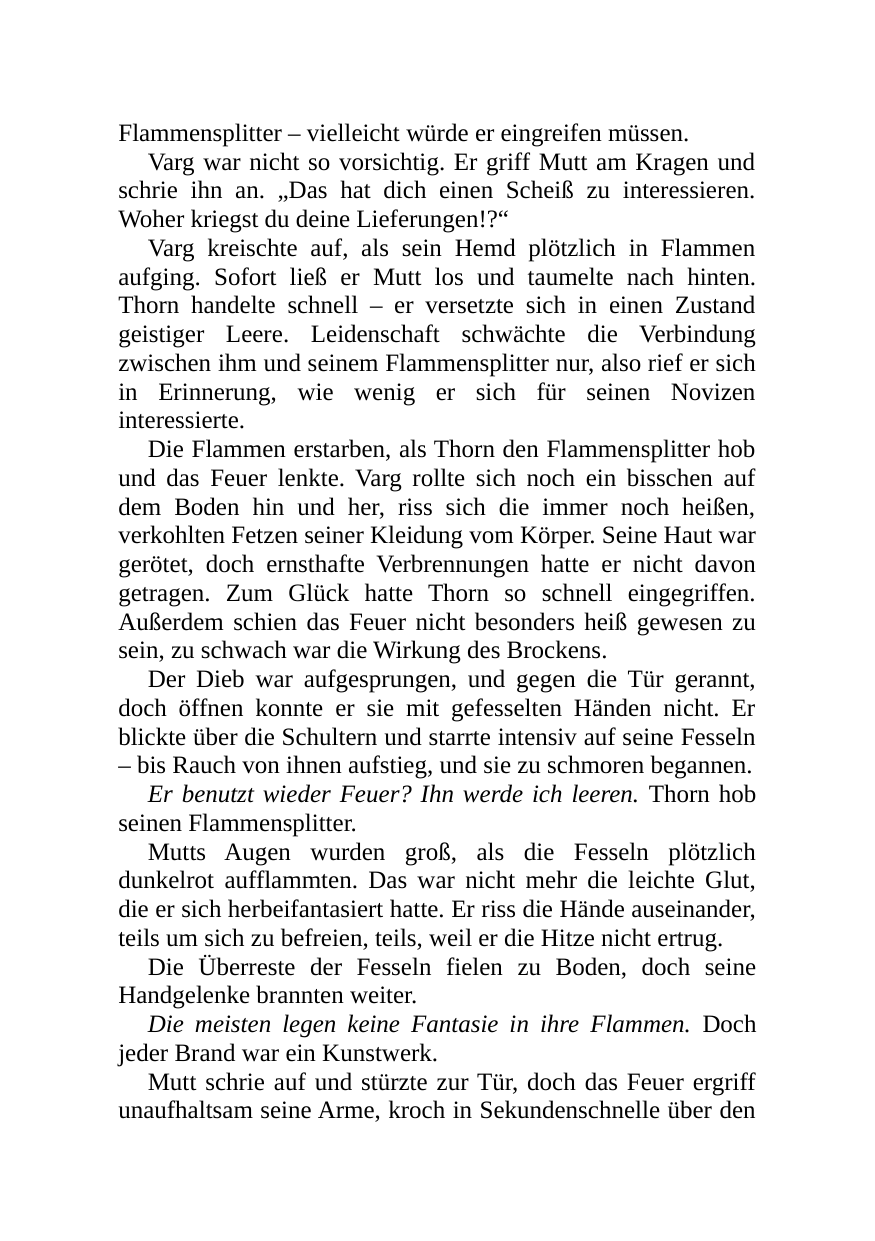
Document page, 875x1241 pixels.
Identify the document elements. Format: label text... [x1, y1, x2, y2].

text Die Überreste der Fesseln fielen zu Boden, doch seine Handgelenke brannten weiter. [118, 952, 756, 1009]
text Mutts Augen wurden groß, als die Fesseln plötzlich dunkelrot aufflammten. Das war nicht mehr die leichte Glut, die er sich herbeifantasiert hatte. Er riss die Hände auseinander, teils um sich zu befreien, teils, weil er die Hitze nicht ertrug. [118, 837, 756, 952]
text Mutt schrie auf und stürzte zur Tür, doch das Feuer ergriff unaufhaltsam seine Arme, kroch in Sekundenschnelle über den [118, 1067, 756, 1124]
text Varg war nicht so vorsichtig. Er griff Mutt am Kragen und schrie ihn an. „Das hat dich einen Scheiß zu interessieren. Woher kriegst du deine Lieferungen!?“ [118, 147, 756, 233]
text Die meisten legen keine Fantasie in ihre Flammen. Doch jeder Brand war ein Kunstwerk. [118, 1009, 756, 1067]
text Die Flammen erstarben, als Thorn den Flammensplitter hob und das Feuer lenkte. Varg rollte sich noch ein bisschen auf dem Boden hin und her, riss sich die immer noch heißen, verkohlten Fetzen seiner Kleidung vom Körper. Seine Haut war gerötet, doch ernsthafte Verbrennungen hatte er nicht davon getragen. Zum Glück hatte Thorn so schnell eingegriffen. Außerdem schien das Feuer nicht besonders heiß gewesen zu sein, zu schwach war die Wirkung des Brockens. [118, 434, 756, 664]
text Varg kreischte auf, als sein Hemd plötzlich in Flammen aufging. Sofort ließ er Mutt los und taumelte nach hinten. Thorn handelte schnell – er versetzte sich in einen Zustand geistiger Leere. Leidenschaft schwächte die Verbindung zwischen ihm und seinem Flammensplitter nur, also rief er sich in Erinnerung, wie wenig er sich für seinen Novizen interessierte. [118, 233, 756, 434]
text Der Dieb war aufgesprungen, und gegen die Tür gerannt, doch öffnen konnte er sie mit gefesselten Händen nicht. Er blickte über die Schultern und starrte intensiv auf seine Fesseln – bis Rauch von ihnen aufstieg, und sie zu schmoren begannen. [118, 664, 756, 779]
text Er benutzt wieder Feuer? Ihn werde ich leeren. Thorn hob seinen Flammensplitter. [118, 779, 756, 837]
text Flammensplitter – vielleicht würde er eingreifen müssen. [118, 118, 756, 147]
